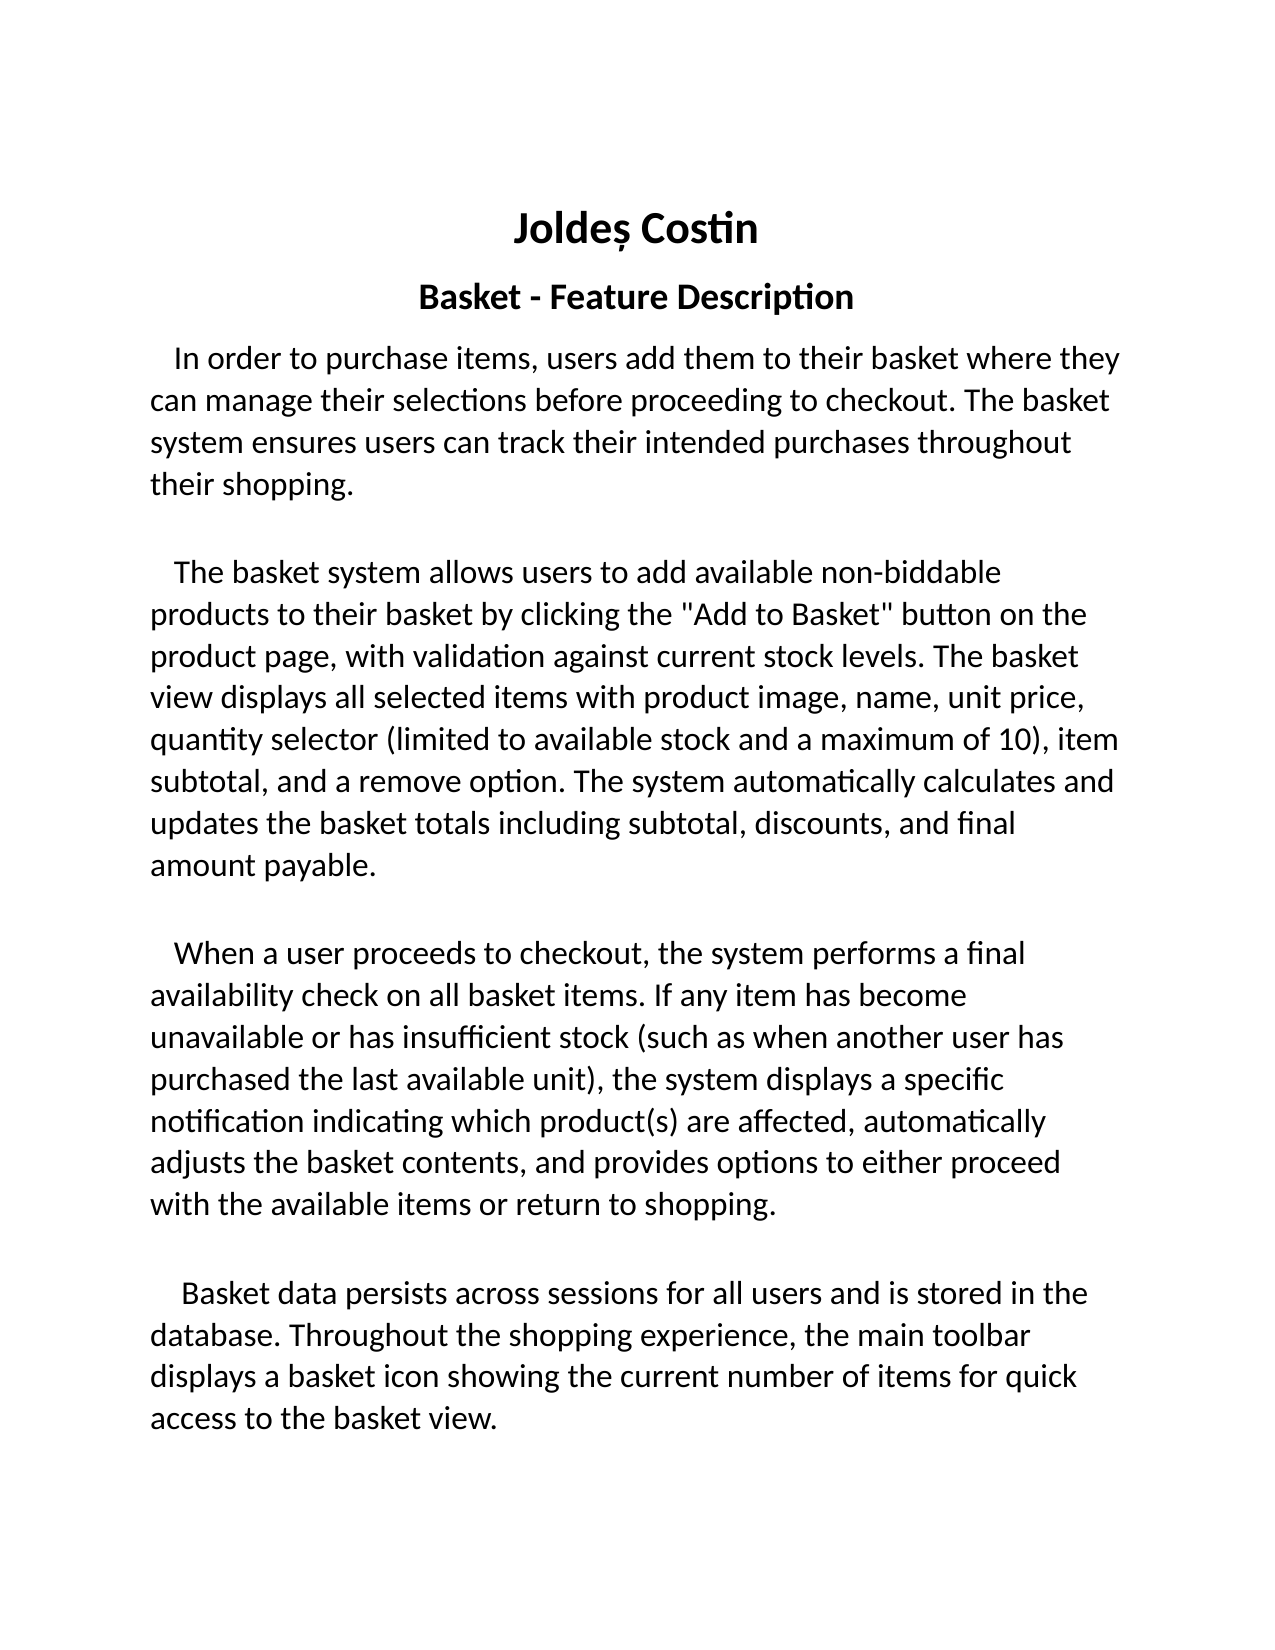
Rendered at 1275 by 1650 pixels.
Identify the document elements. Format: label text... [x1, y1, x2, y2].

text Basket - Feature Description [150, 273, 1123, 319]
text Joldeș Costin [150, 199, 1123, 255]
text In order to purchase items, users add them to their basket where they can manage their selections before proceeding to checkout. The basket system ensures users can track their intended purchases throughout their shopping. [150, 337, 1123, 503]
text When a user proceeds to checkout, the system performs a final availability check on all basket items. If any item has become unavailable or has insufficient stock (such as when another user has purchased the last available unit), the system displays a specific notification indicating which product(s) are affected, automatically adjusts the basket contents, and provides options to either proceed with the available items or return to shopping. [150, 932, 1123, 1224]
text Basket data persists across sessions for all users and is stored in the database. Throughout the shopping experience, the main toolbar displays a basket icon showing the current number of items for quick access to the basket view. [150, 1272, 1123, 1438]
text The basket system allows users to add available non-biddable products to their basket by clicking the "Add to Basket" button on the product page, with validation against current stock levels. The basket view displays all selected items with product image, name, unit price, quantity selector (limited to available stock and a maximum of 10), item subtotal, and a remove option. The system automatically calculates and updates the basket totals including subtotal, discounts, and final amount payable. [150, 551, 1123, 885]
